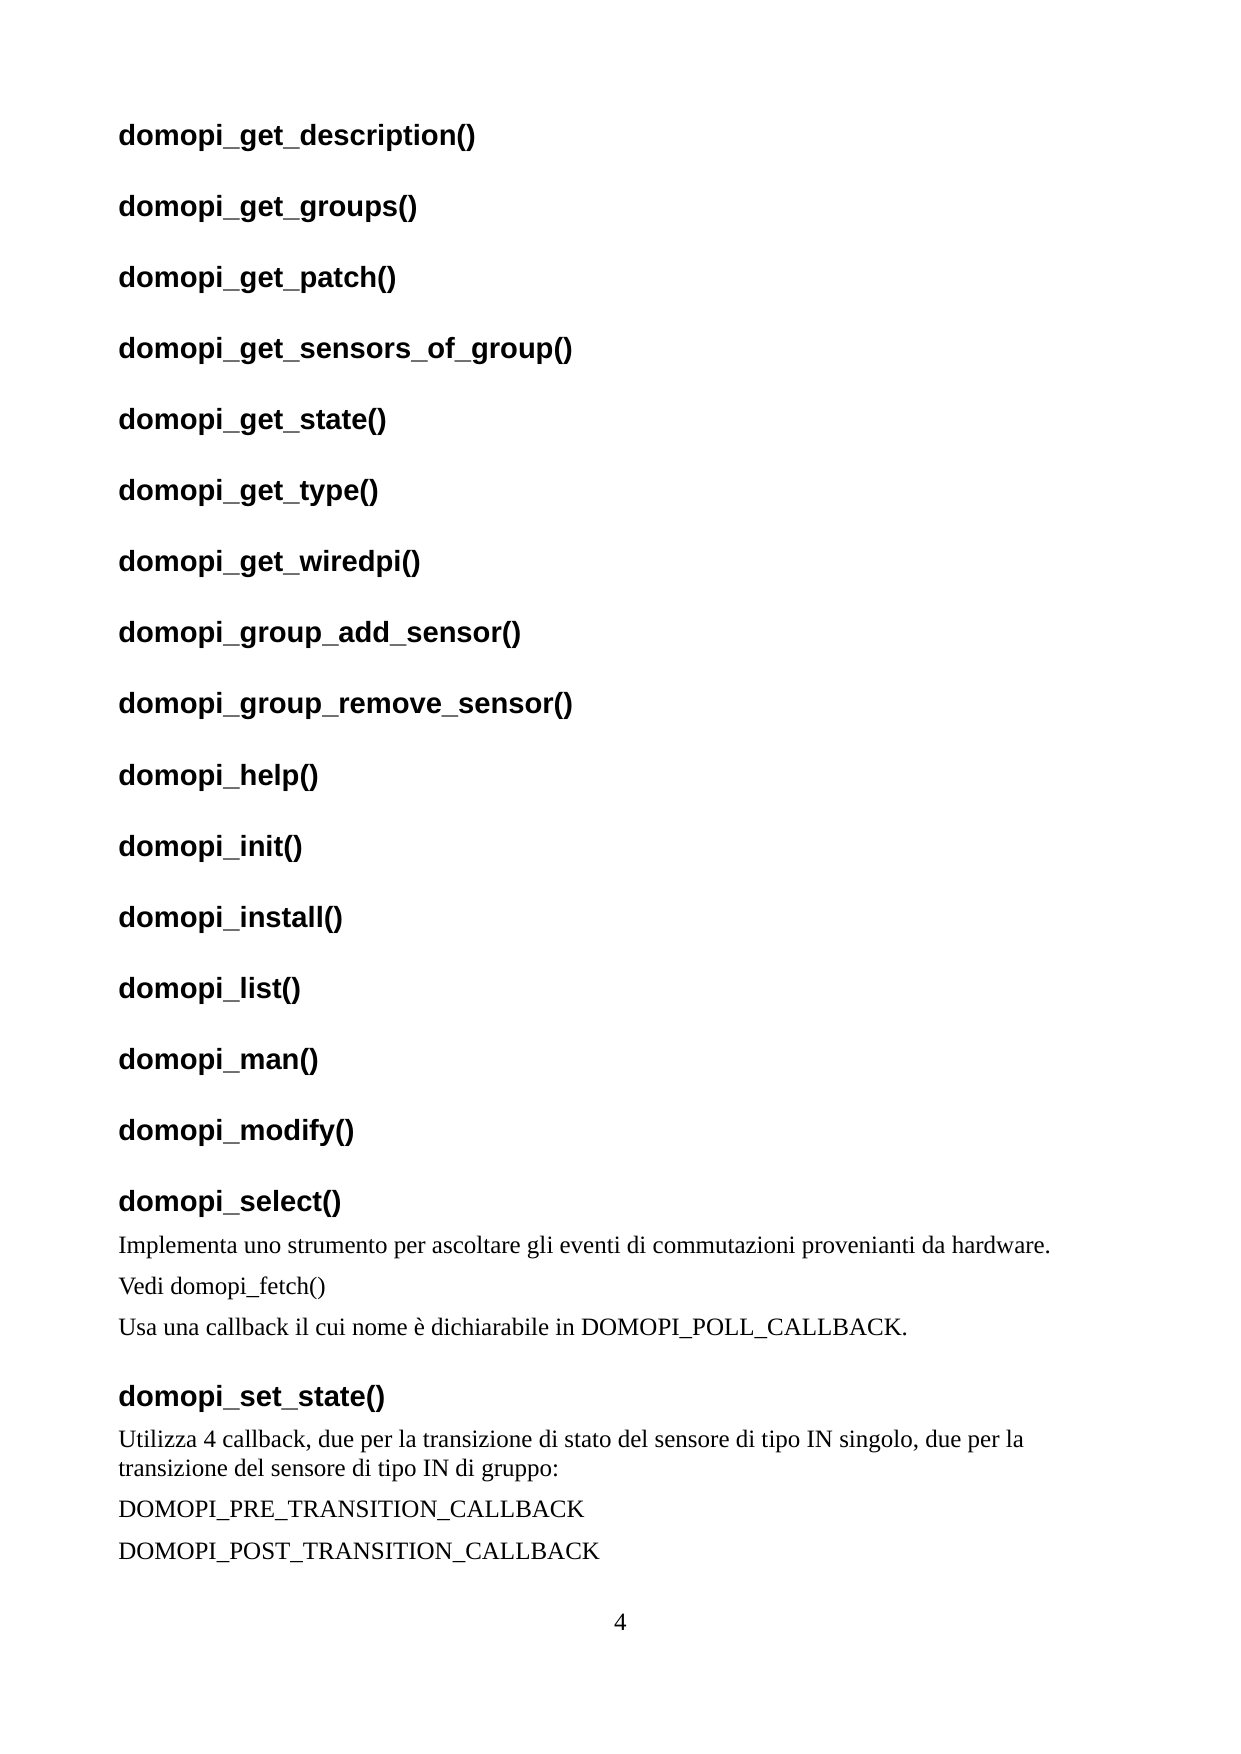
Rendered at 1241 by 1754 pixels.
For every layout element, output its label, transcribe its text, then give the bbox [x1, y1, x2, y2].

subtitle domopi_get_patch() [118, 260, 1122, 294]
subtitle domopi_group_add_sensor() [118, 615, 1122, 649]
text DOMOPI_PRE_TRANSITION_CALLBACK [118, 1494, 1122, 1523]
subtitle domopi_set_state() [118, 1378, 1122, 1412]
subtitle domopi_init() [118, 828, 1122, 862]
text Implementa uno strumento per ascoltare gli eventi di commutazioni provenianti da hardware. [118, 1230, 1122, 1258]
subtitle domopi_get_description() [118, 118, 1122, 152]
subtitle domopi_get_state() [118, 402, 1122, 436]
subtitle domopi_get_type() [118, 473, 1122, 507]
subtitle domopi_man() [118, 1042, 1122, 1075]
subtitle domopi_select() [118, 1184, 1122, 1217]
subtitle domopi_group_remove_sensor() [118, 686, 1122, 720]
subtitle domopi_install() [118, 899, 1122, 933]
subtitle domopi_modify() [118, 1113, 1122, 1146]
text Utilizza 4 callback, due per la transizione di stato del sensore di tipo IN singolo, due per la transizione del sensore di tipo IN di gruppo: [118, 1424, 1122, 1482]
text DOMOPI_POST_TRANSITION_CALLBACK [118, 1536, 1122, 1564]
subtitle domopi_get_sensors_of_group() [118, 331, 1122, 365]
text Usa una callback il cui nome è dichiarabile in DOMOPI_POLL_CALLBACK. [118, 1312, 1122, 1341]
subtitle domopi_get_groups() [118, 189, 1122, 223]
text Vedi domopi_fetch() [118, 1271, 1122, 1300]
subtitle domopi_get_wiredpi() [118, 544, 1122, 578]
subtitle domopi_help() [118, 757, 1122, 791]
subtitle domopi_list() [118, 971, 1122, 1004]
